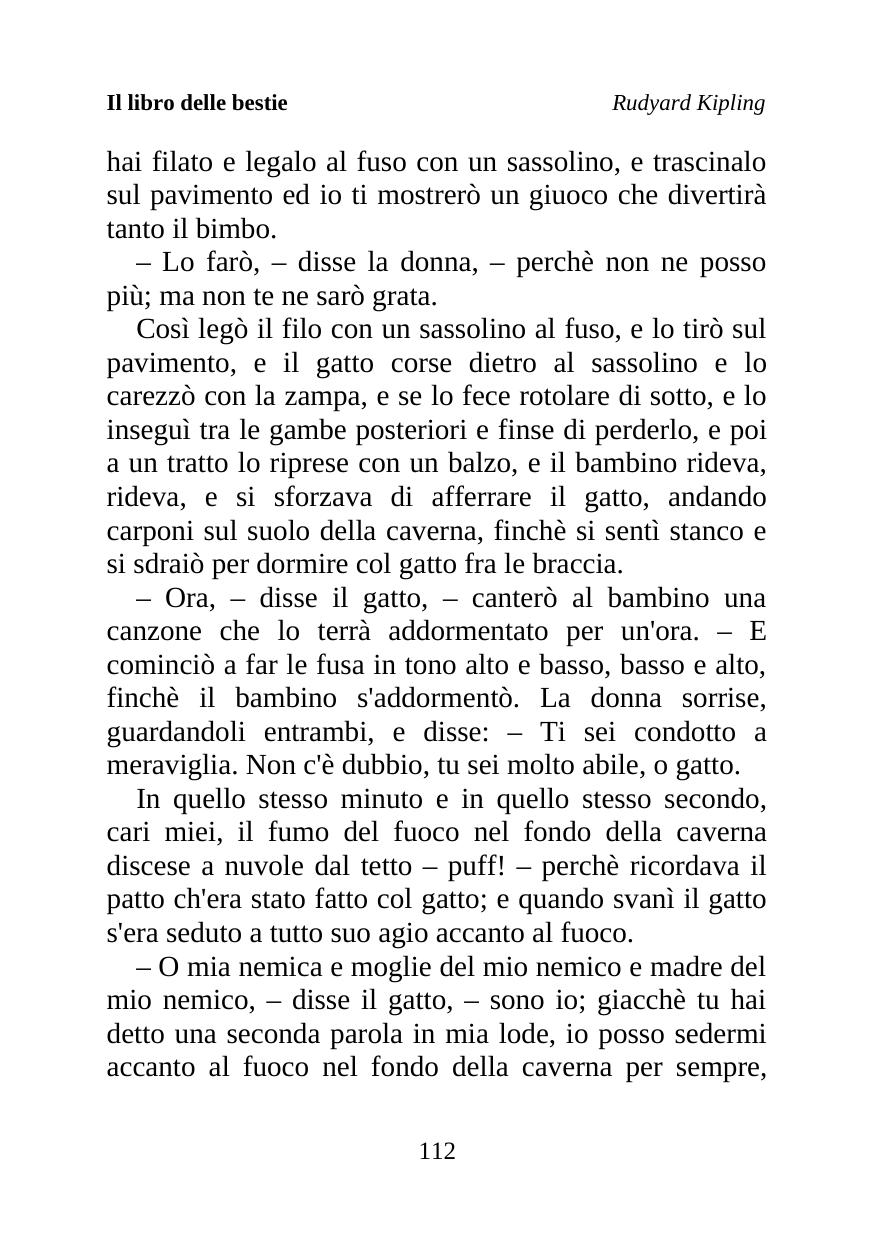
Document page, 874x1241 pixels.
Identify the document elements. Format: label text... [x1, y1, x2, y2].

text – Lo farò, – disse la donna, – perchè non ne posso più; ma non te ne sarò grata. [106, 244, 768, 311]
text hai filato e legalo al fuso con un sassolino, e trascinalo sul pavimento ed io ti mostrerò un giuoco che divertirà tanto il bimbo. [106, 144, 768, 244]
text Così legò il filo con un sassolino al fuso, e lo tirò sul pavimento, e il gatto corse dietro al sassolino e lo carezzò con la zampa, e se lo fece rotolare di sotto, e lo inseguì tra le gambe posteriori e finse di perderlo, e poi a un tratto lo riprese con un balzo, e il bambino rideva, rideva, e si sforzava di afferrare il gatto, andando carponi sul suolo della caverna, finchè si sentì stanco e si sdraiò per dormire col gatto fra le braccia. [106, 311, 768, 580]
text In quello stesso minuto e in quello stesso secondo, cari miei, il fumo del fuoco nel fondo della caverna discese a nuvole dal tetto – puff! – perchè ricordava il patto ch'era stato fatto col gatto; e quando svanì il gatto s'era seduto a tutto suo agio accanto al fuoco. [106, 781, 768, 949]
text – O mia nemica e moglie del mio nemico e madre del mio nemico, – disse il gatto, – sono io; giacchè tu hai detto una seconda parola in mia lode, io posso sedermi accanto al fuoco nel fondo della caverna per sempre, [106, 949, 768, 1083]
text – Ora, – disse il gatto, – canterò al bambino una canzone che lo terrà addormentato per un'ora. – E cominciò a far le fusa in tono alto e basso, basso e alto, finchè il bambino s'addormentò. La donna sorrise, guardandoli entrambi, e disse: – Ti sei condotto a meraviglia. Non c'è dubbio, tu sei molto abile, o gatto. [106, 580, 768, 781]
